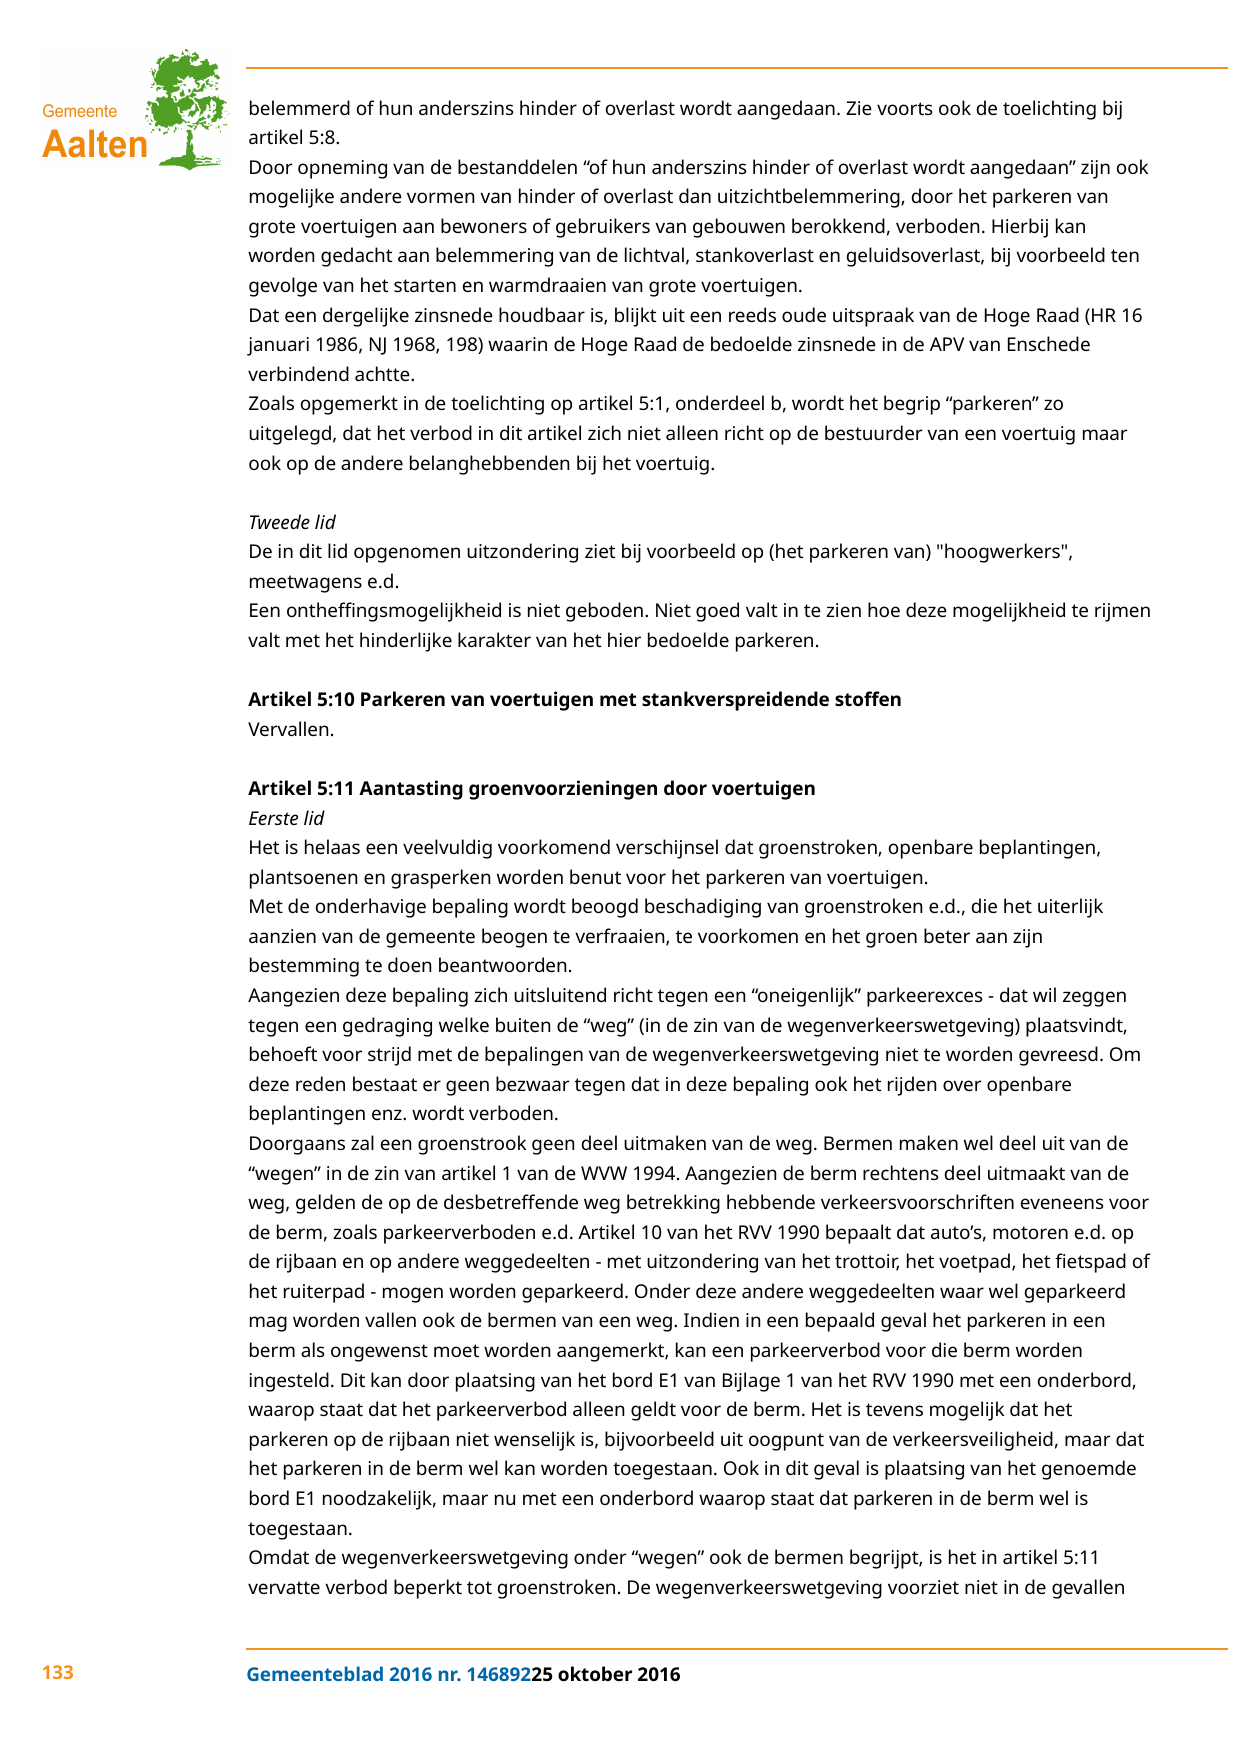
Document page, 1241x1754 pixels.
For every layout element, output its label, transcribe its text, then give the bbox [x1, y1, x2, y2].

text Artikel 5:10 Parkeren van voertuigen met stankverspreidende stoffen [248, 686, 1152, 712]
text Vervallen. [248, 716, 1152, 742]
text Dat een dergelijke zinsnede houdbaar is, blijkt uit een reeds oude uitspraak van de Hoge Raad (HR 16 januari 1986, NJ 1968, 198) waarin de Hoge Raad de bedoelde zinsnede in de APV van Enschede verbindend achtte. [248, 302, 1152, 387]
text Met de onderhavige bepaling wordt beoogd beschadiging van groenstroken e.d., die het uiterlijk aanzien van de gemeente beogen te verfraaien, te voorkomen en het groen beter aan zijn bestemming te doen beantwoorden. [248, 893, 1152, 978]
text Omdat de wegenverkeerswetgeving onder “wegen” ook de bermen begrijpt, is het in artikel 5:11 vervatte verbod beperkt tot groenstroken. De wegenverkeerswetgeving voorziet niet in de gevallen [248, 1544, 1152, 1600]
text Aangezien deze bepaling zich uitsluitend richt tegen een “oneigenlijk” parkeerexces - dat wil zeggen tegen een gedraging welke buiten de “weg” (in de zin van de wegenverkeerswetgeving) plaatsvindt, behoeft voor strijd met de bepalingen van de wegenverkeerswetgeving niet te worden gevreesd. Om deze reden bestaat er geen bezwaar tegen dat in deze bepaling ook het rijden over openbare beplantingen enz. wordt verboden. [248, 982, 1152, 1126]
text Het is helaas een veelvuldig voorkomend verschijnsel dat groenstroken, openbare beplantingen, plantsoenen en grasperken worden benut voor het parkeren van voertuigen. [248, 834, 1152, 890]
text De in dit lid opgenomen uitzondering ziet bij voorbeeld op (het parkeren van) "hoogwerkers", meetwagens e.d. [248, 538, 1152, 594]
text Doorgaans zal een groenstrook geen deel uitmaken van de weg. Bermen maken wel deel uit van de “wegen” in de zin van artikel 1 van de WVW 1994. Aangezien de berm rechtens deel uitmaakt van de weg, gelden de op de desbetreffende weg betrekking hebbende verkeersvoorschriften eveneens voor de berm, zoals parkeerverboden e.d. Artikel 10 van het RVV 1990 bepaalt dat auto’s, motoren e.d. op de rijbaan en op andere weggedeelten - met uitzondering van het trottoir, het voetpad, het fietspad of het ruiterpad - mogen worden geparkeerd. Onder deze andere weggedeelten waar wel geparkeerd mag worden vallen ook de bermen van een weg. Indien in een bepaald geval het parkeren in een berm als ongewenst moet worden aangemerkt, kan een parkeerverbod voor die berm worden ingesteld. Dit kan door plaatsing van het bord E1 van Bijlage 1 van het RVV 1990 met een onderbord, waarop staat dat het parkeerverbod alleen geldt voor de berm. Het is tevens mogelijk dat het parkeren op de rijbaan niet wenselijk is, bijvoorbeeld uit oogpunt van de verkeersveiligheid, maar dat het parkeren in de berm wel kan worden toegestaan. Ook in dit geval is plaatsing van het genoemde bord E1 noodzakelijk, maar nu met een onderbord waarop staat dat parkeren in de berm wel is toegestaan. [248, 1130, 1152, 1541]
text Door opneming van de bestanddelen “of hun anderszins hinder of overlast wordt aangedaan” zijn ook mogelijke andere vormen van hinder of overlast dan uitzichtbelemmering, door het parkeren van grote voertuigen aan bewoners of gebruikers van gebouwen berokkend, verboden. Hierbij kan worden gedacht aan belemmering van de lichtval, stankoverlast en geluidsoverlast, bij voorbeeld ten gevolge van het starten en warmdraaien van grote voertuigen. [248, 154, 1152, 298]
picture [41, 47, 231, 172]
text Tweede lid [248, 509, 1152, 535]
text Artikel 5:11 Aantasting groenvoorzieningen door voertuigen [248, 775, 1152, 801]
text Eerste lid [248, 805, 1152, 831]
text Zoals opgemerkt in de toelichting op artikel 5:1, onderdeel b, wordt het begrip “parkeren” zo uitgelegd, dat het verbod in dit artikel zich niet alleen richt op de bestuurder van een voertuig maar ook op de andere belanghebbenden bij het voertuig. [248, 391, 1152, 476]
text belemmerd of hun anderszins hinder of overlast wordt aangedaan. Zie voorts ook de toelichting bij artikel 5:8. [248, 95, 1152, 150]
text Een ontheffingsmogelijkheid is niet geboden. Niet goed valt in te zien hoe deze mogelijkheid te rijmen valt met het hinderlijke karakter van het hier bedoelde parkeren. [248, 598, 1152, 653]
